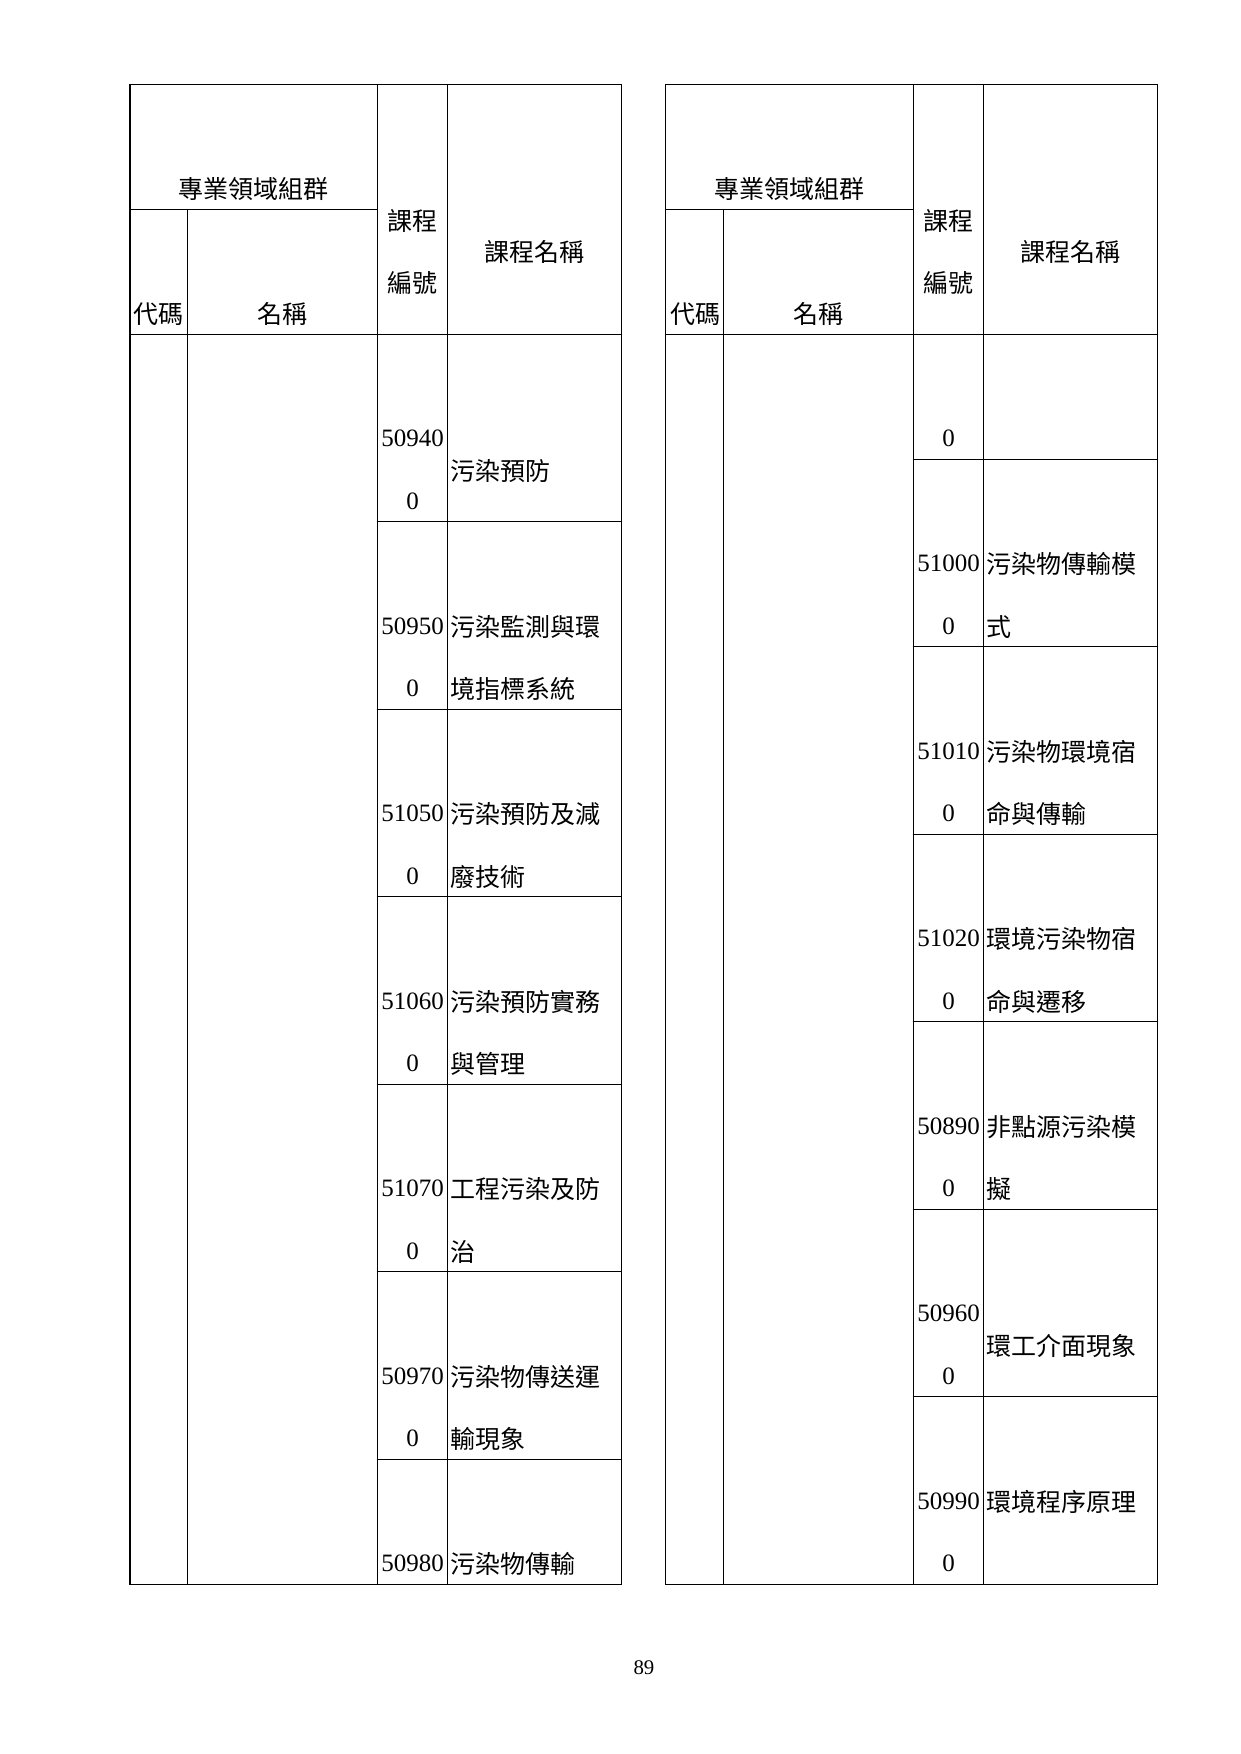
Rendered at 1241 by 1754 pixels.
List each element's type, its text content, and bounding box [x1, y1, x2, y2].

table_cell 環境污染物宿命與遷移 [984, 835, 1157, 1021]
table_cell 非點源污染模擬 [984, 1022, 1157, 1209]
table_header 課程編號 [378, 85, 447, 334]
table_cell 510200 [914, 835, 983, 1021]
table_header 專業領域組群 [131, 85, 377, 209]
table_cell [984, 335, 1157, 459]
table_cell 510500 [378, 710, 447, 896]
table_cell 名稱 [188, 210, 377, 334]
table_cell 代碼 [666, 210, 723, 334]
table_cell 510000 [914, 460, 983, 646]
table_cell 環境程序原理 [984, 1397, 1157, 1584]
table_cell 污染預防 [448, 335, 621, 521]
table_cell 污染物傳輸模式 [984, 460, 1157, 646]
table_cell 污染物傳輸 [448, 1460, 621, 1584]
table_cell 工程污染及防治 [448, 1085, 621, 1271]
table_cell 509600 [914, 1210, 983, 1396]
table_cell 污染監測與環境指標系統 [448, 522, 621, 709]
table_cell 0 [914, 335, 983, 459]
table_cell 代碼 [131, 210, 187, 334]
table_cell 509400 [378, 335, 447, 521]
table_cell 508900 [914, 1022, 983, 1209]
table_header 課程名稱 [448, 85, 621, 334]
table_cell 509700 [378, 1272, 447, 1459]
table_cell 污染預防及減廢技術 [448, 710, 621, 896]
table_cell 509500 [378, 522, 447, 709]
table_cell 名稱 [724, 210, 913, 334]
table_header 專業領域組群 [666, 85, 913, 209]
table_header 課程編號 [914, 85, 983, 334]
table_cell [666, 335, 723, 1584]
table_cell 污染物傳送運輸現象 [448, 1272, 621, 1459]
table_cell 510600 [378, 897, 447, 1084]
table_cell 污染預防實務與管理 [448, 897, 621, 1084]
table_cell 510100 [914, 647, 983, 834]
table_cell 509900 [914, 1397, 983, 1584]
table_cell [188, 335, 377, 1584]
table_cell 污染物環境宿命與傳輸 [984, 647, 1157, 834]
table_cell 環工介面現象 [984, 1210, 1157, 1396]
table_cell 50980 [378, 1460, 447, 1584]
table_header 課程名稱 [984, 85, 1157, 334]
table_cell [131, 335, 187, 1584]
table_cell [724, 335, 913, 1584]
table_cell 510700 [378, 1085, 447, 1271]
